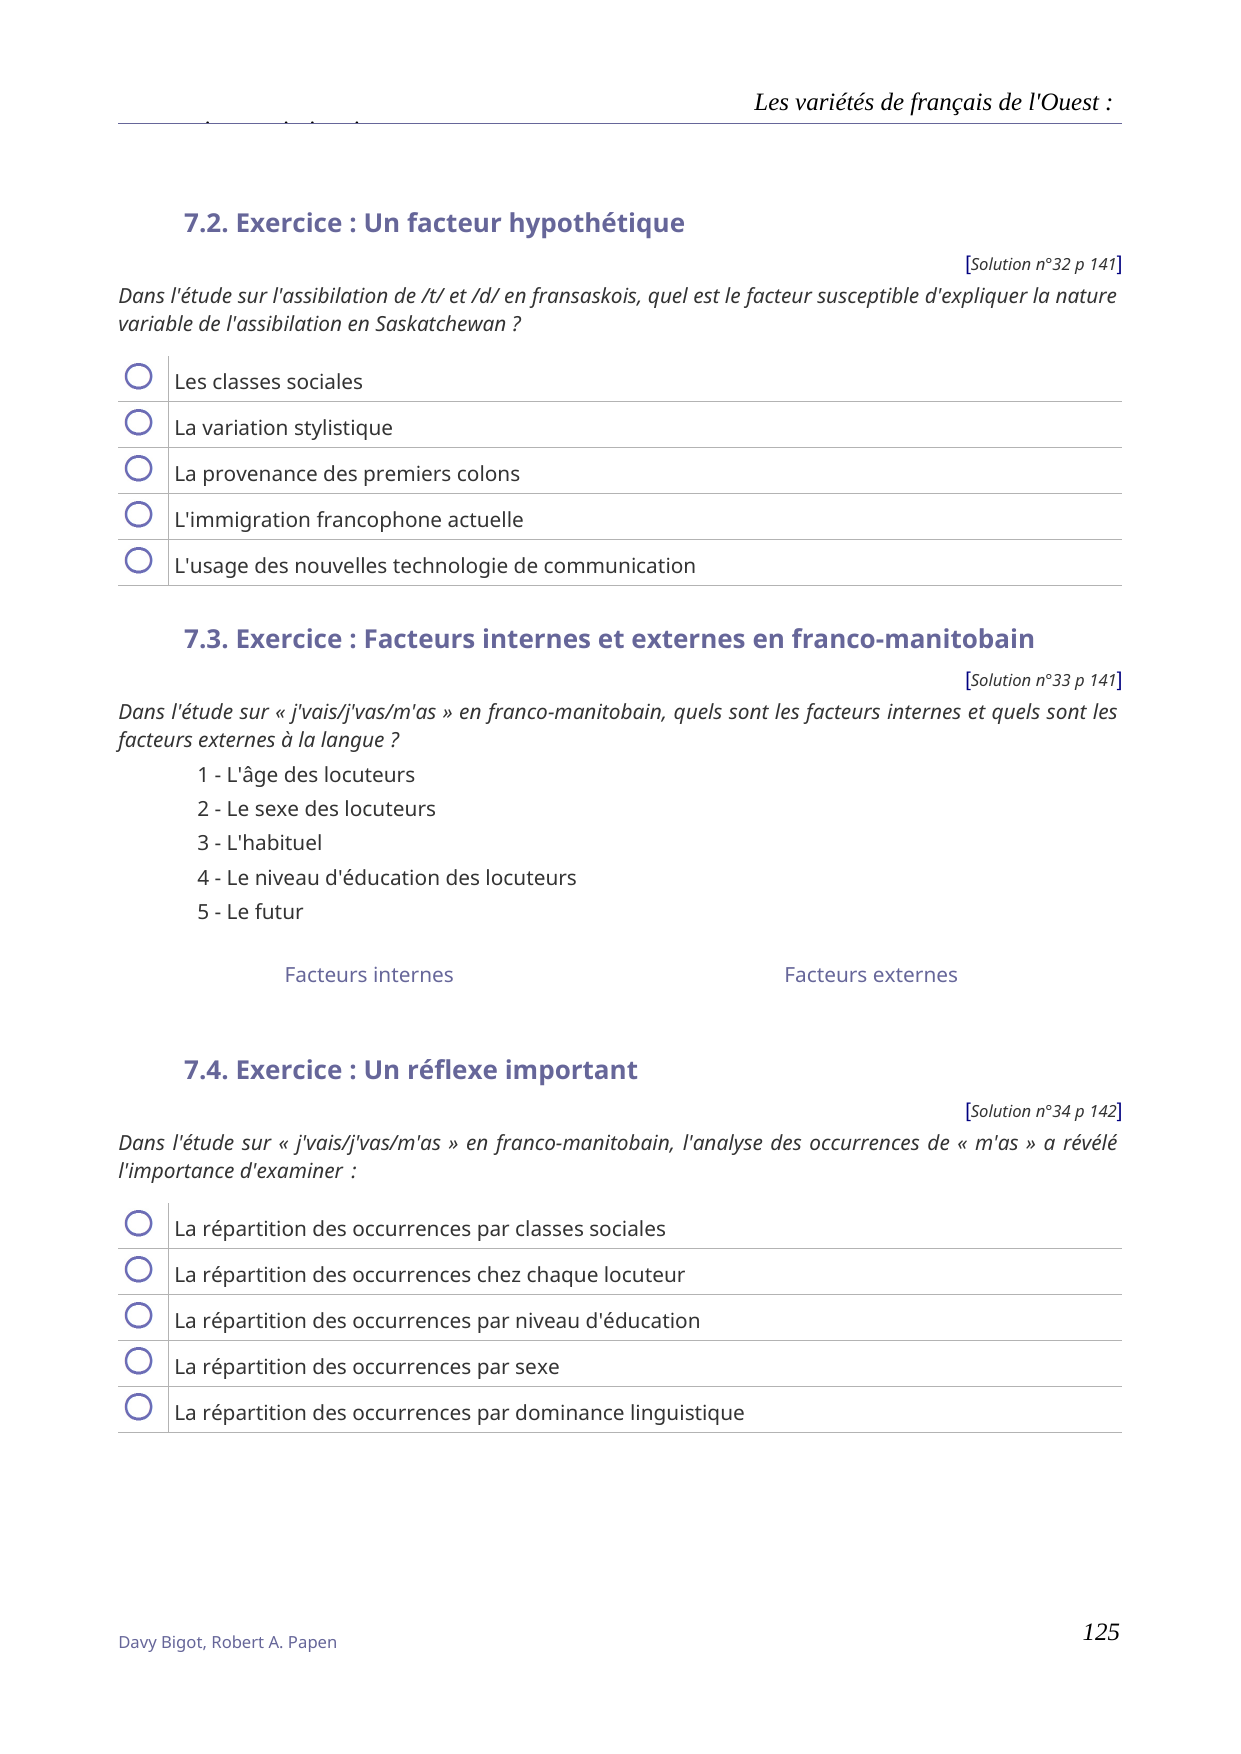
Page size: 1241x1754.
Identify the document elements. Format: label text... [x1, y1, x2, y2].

list L'habituel [156, 828, 1122, 857]
table_cell La répartition des occurrences chez chaque locuteur [169, 1249, 1122, 1294]
list L'âge des locuteurs [156, 760, 1122, 788]
title Exercice : Facteurs internes et externes en franco-manitobain [177, 621, 1122, 656]
table_cell La variation stylistique [169, 402, 1122, 447]
picture [123, 545, 154, 575]
list Le niveau d'éducation des locuteurs [156, 863, 1122, 891]
picture [123, 499, 154, 529]
picture [123, 1346, 154, 1376]
table_cell La répartition des occurrences par niveau d'éducation [169, 1295, 1122, 1340]
table_cell La répartition des occurrences par dominance linguistique [169, 1387, 1122, 1432]
table_header Les classes sociales [169, 356, 1122, 401]
list Le sexe des locuteurs [156, 794, 1122, 823]
table_cell [118, 494, 168, 539]
table_cell L'usage des nouvelles technologie de communication [169, 540, 1122, 585]
picture [123, 1392, 154, 1422]
table_cell [118, 1341, 168, 1386]
table_cell [118, 1249, 168, 1294]
picture [123, 1300, 154, 1330]
table_cell [118, 448, 168, 493]
text Dans l'étude sur « j'vais/j'vas/m'as » en franco-manitobain, l'analyse des occurrences de « m'as » a révélé l'importance d'examiner : [118, 1128, 1122, 1185]
picture [123, 361, 154, 391]
table_cell [118, 402, 168, 447]
text Dans l'étude sur l'assibilation de /t/ et /d/ en fransaskois, quel est le facteur susceptible d'expliquer la nature variable de l'assibilation en Saskatchewan ? [118, 281, 1122, 338]
table_cell [620, 989, 1122, 1016]
table_cell [118, 1295, 168, 1340]
picture [123, 1254, 154, 1284]
list Le futur [156, 897, 1122, 926]
table_cell La provenance des premiers colons [169, 448, 1122, 493]
text [Solution n°32 p 127] [118, 252, 1122, 275]
table_cell [620, 142, 1122, 169]
text [Solution n°33 p 127] [118, 668, 1122, 691]
table_cell [118, 540, 168, 585]
table_header Facteurs internes [118, 954, 620, 988]
picture [123, 453, 154, 483]
table_header Facteurs externes [620, 954, 1122, 988]
table_header [118, 1203, 168, 1248]
table_cell L'immigration francophone actuelle [169, 494, 1122, 539]
table_cell [118, 142, 620, 169]
table_cell La répartition des occurrences par sexe [169, 1341, 1122, 1386]
table_header La répartition des occurrences par classes sociales [169, 1203, 1122, 1248]
table_cell [118, 989, 620, 1016]
text Dans l'étude sur « j'vais/j'vas/m'as » en franco-manitobain, quels sont les facteurs internes et quels sont les facteurs externes à la langue ? [118, 697, 1122, 754]
text [Solution n°34 p 128] [118, 1099, 1122, 1122]
table_header [118, 356, 168, 401]
title Exercice : Un facteur hypothétique [177, 205, 1122, 240]
table_cell [118, 1387, 168, 1432]
picture [123, 1208, 154, 1238]
picture [123, 407, 154, 437]
title Exercice : Un réflexe important [177, 1052, 1122, 1087]
